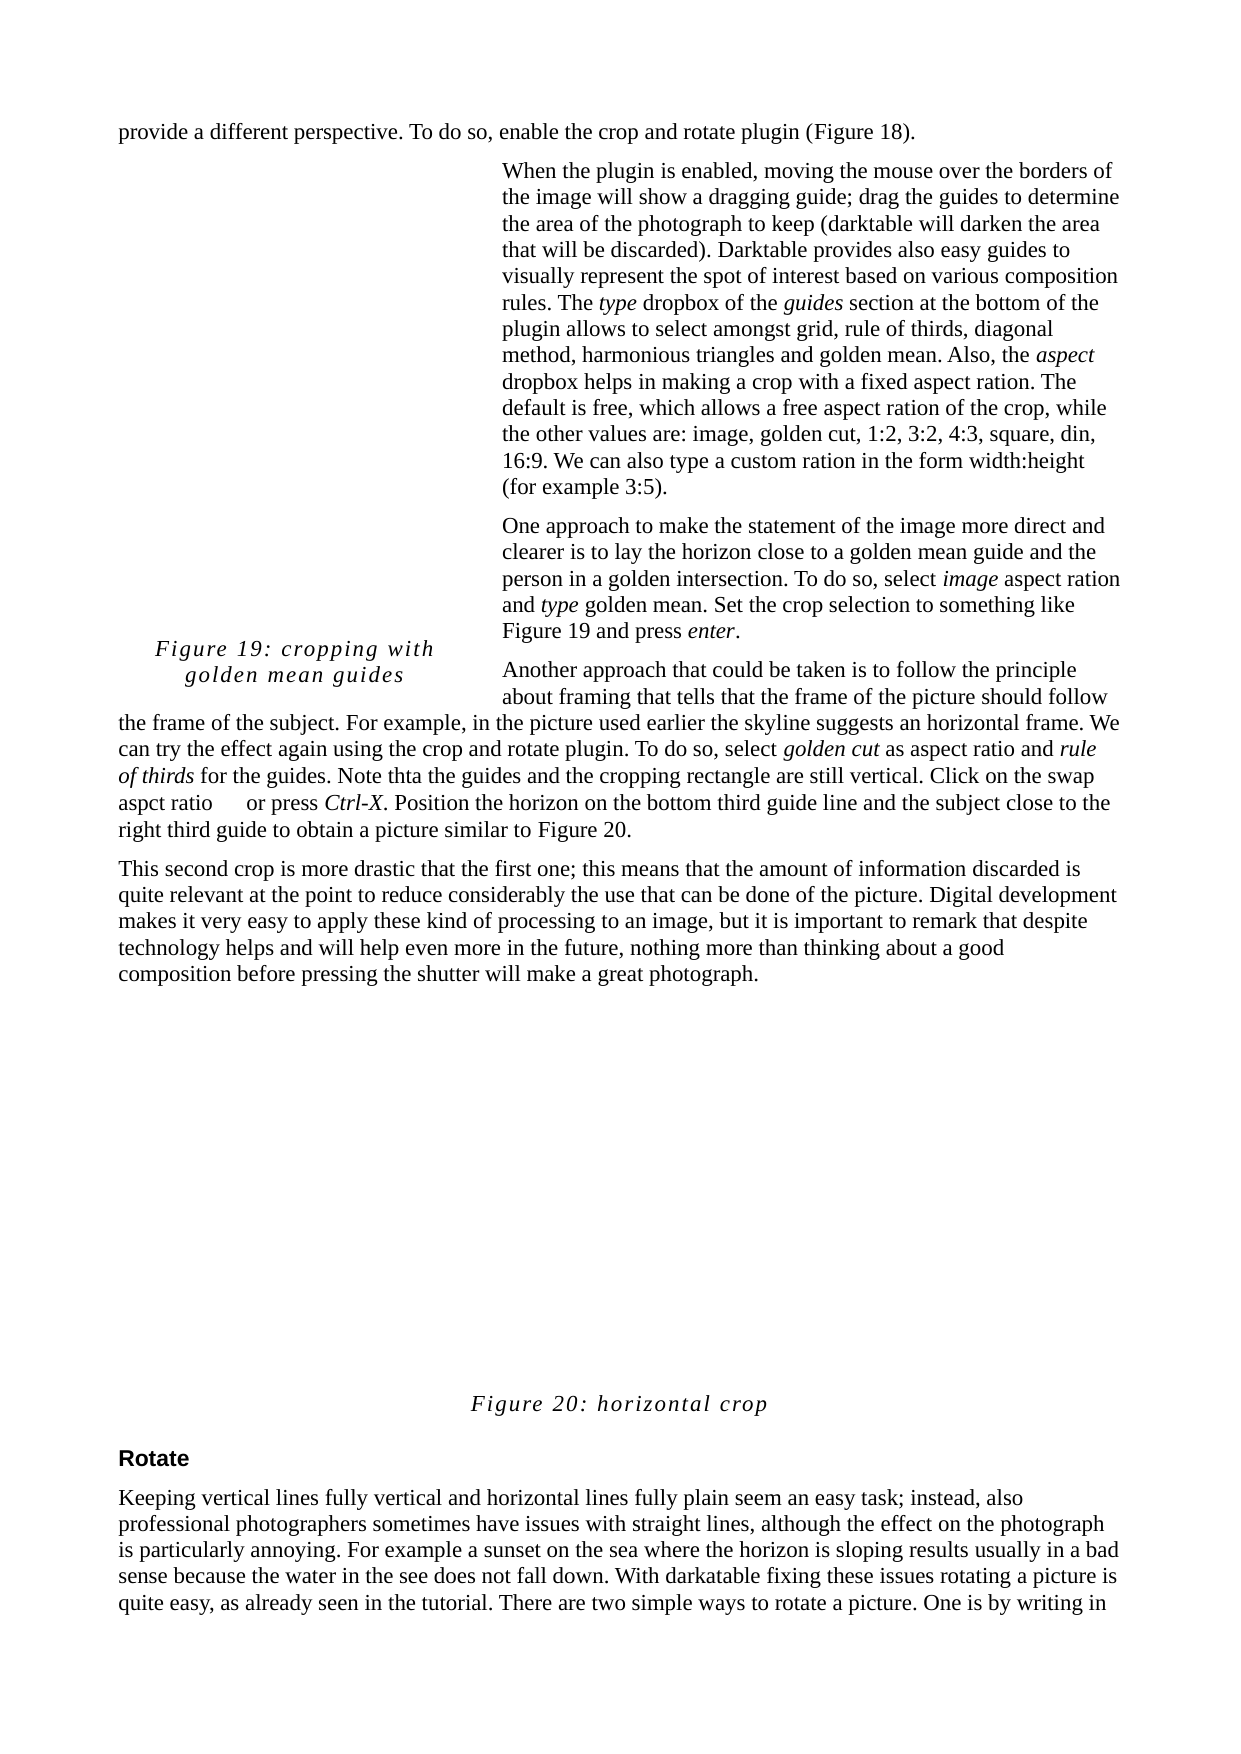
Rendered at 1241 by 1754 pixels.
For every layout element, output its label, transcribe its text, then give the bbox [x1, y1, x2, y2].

text Figure 20: horizontal crop [308, 1007, 933, 1416]
subtitle [308, 995, 933, 1007]
subtitle Rotate [118, 1022, 1122, 1472]
text Keeping vertical lines fully vertical and horizontal lines fully plain seem an easy task; instead, also professional photographers sometimes have issues with straight lines, although the effect on the photograph is particularly annoying. For example a sunset on the sea where the horizon is sloping results usually in a bad sense because the water in the see does not fall down. With darkatable fixing these issues rotating a picture is quite easy, as already seen in the tutorial. There are two simple ways to rotate a picture. One is by writing in [118, 1483, 1122, 1615]
text When the plugin is enabled, moving the mouse over the borders of the image will show a dragging guide; drag the guides to determine the area of the photograph to keep (darktable will darken the area that will be discarded). Darktable provides also easy guides to visually represent the spot of interest based on various composition rules. The type dropbox of the guides section at the bottom of the plugin allows to select amongst grid, rule of thirds, diagonal method, harmonious triangles and golden mean. Also, the aspect dropbox helps in making a crop with a fixed aspect ration. The default is free, which allows a free aspect ration of the crop, while the other values are: image, golden cut, 1:2, 3:2, 4:3, square, din, 16:9. We can also type a custom ration in the form width:height (for example 3:5). [118, 157, 1122, 499]
text This second crop is more drastic that the first one; this means that the amount of information discarded is quite relevant at the point to reduce considerably the use that can be done of the picture. Digital development makes it very easy to apply these kind of processing to an image, but it is important to remark that despite technology helps and will help even more in the future, nothing more than thinking about a good composition before pressing the shutter will make a great photograph. [118, 854, 1122, 986]
text One approach to make the statement of the image more direct and clearer is to lay the horizon close to a golden mean guide and the person in a golden intersection. To do so, select image aspect ration and type golden mean. Set the crop selection to something like Figure 19 and press enter. [472, 512, 1122, 644]
text Figure 19: cropping with golden mean guides [118, 178, 472, 687]
text provide a different perspective. To do so, enable the crop and rotate plugin (Figure 18). [118, 118, 1122, 144]
text Another approach that could be taken is to follow the principle about framing that tells that the frame of the picture should follow the frame of the subject. For example, in the picture used earlier the skyline suggests an horizontal frame. We can try the effect again using the crop and rotate plugin. To do so, select golden cut as aspect ratio and rule of thirds for the guides. Note thta the guides and the cropping rectangle are still vertical. Click on the swap aspct ratio or press Ctrl-X. Position the horizon on the bottom third guide line and the subject close to the right third guide to obtain a picture similar to Figure 20. [118, 656, 1122, 842]
